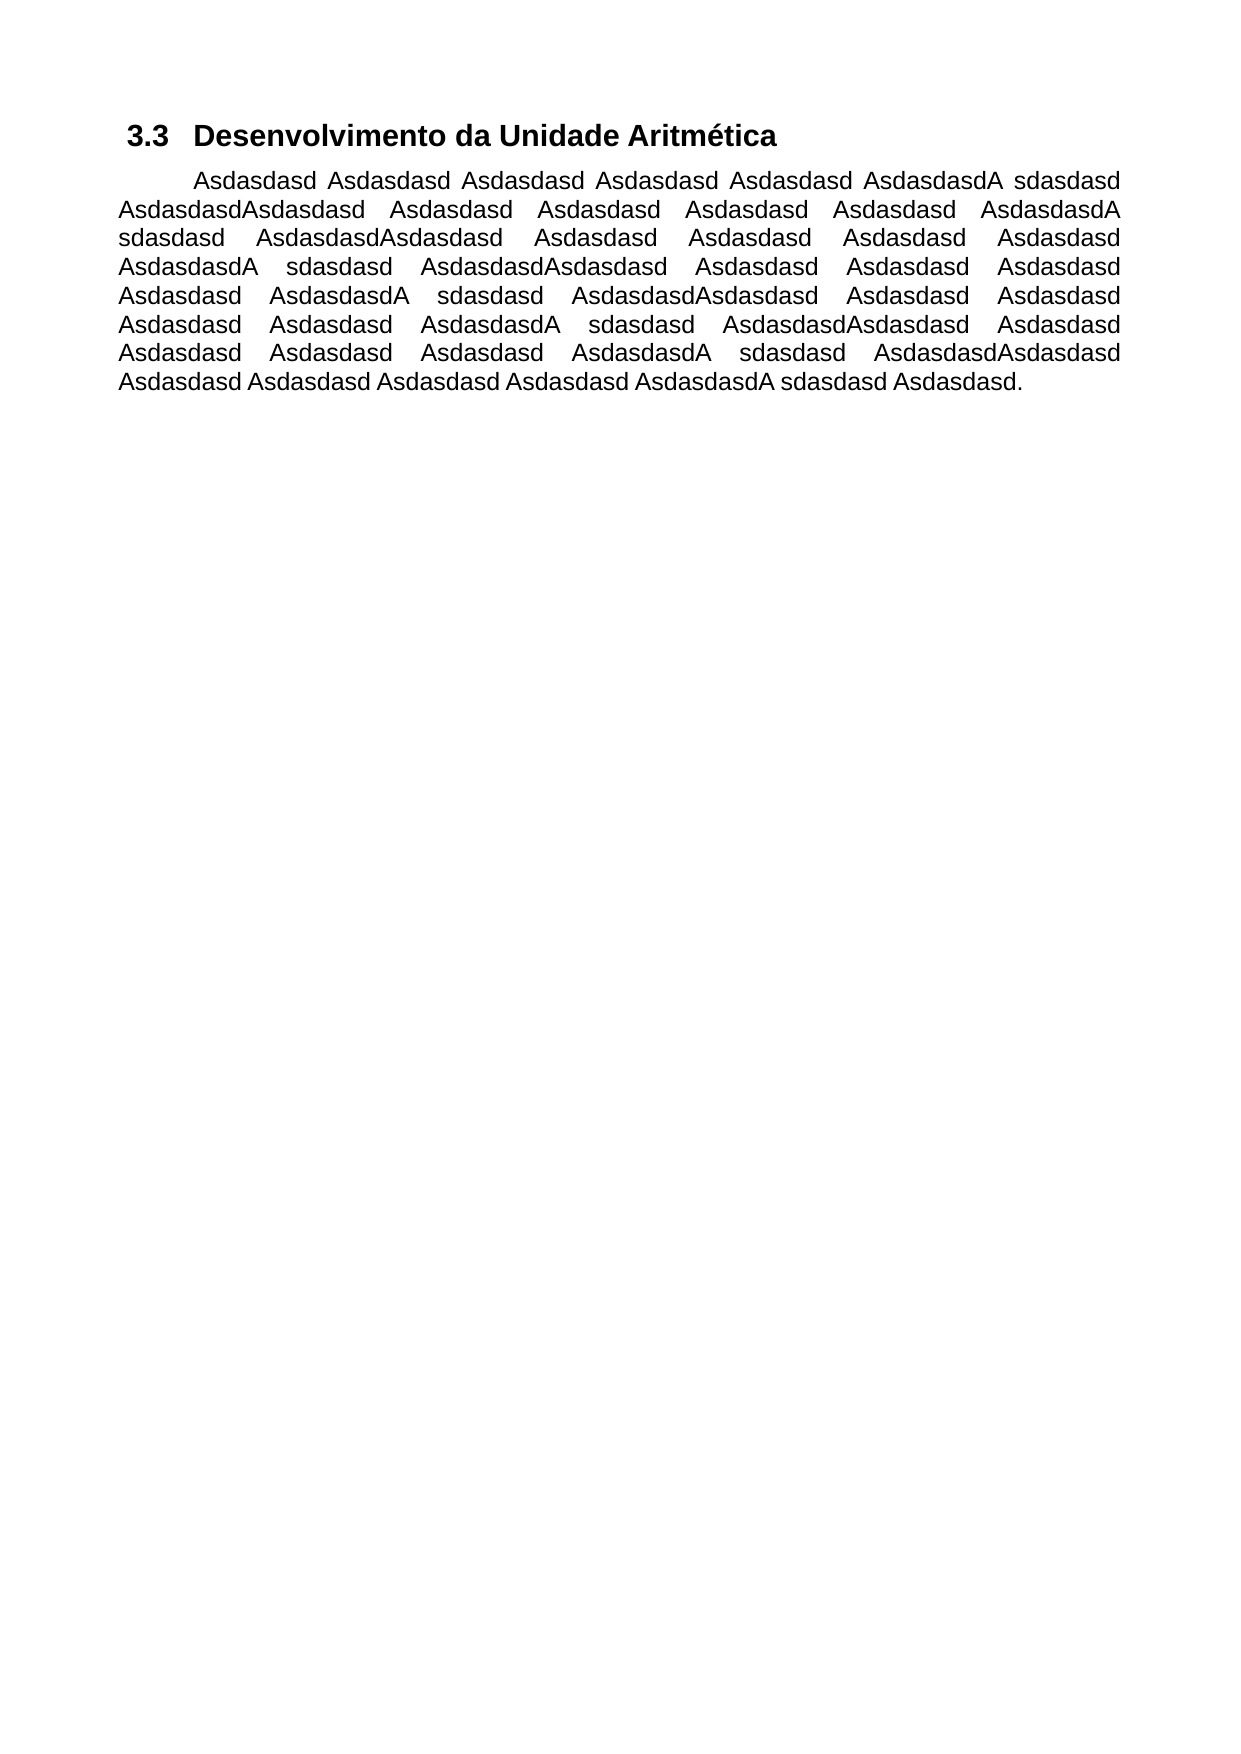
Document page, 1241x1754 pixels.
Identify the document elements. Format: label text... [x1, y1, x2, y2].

subtitle Desenvolvimento da Unidade Aritmética [118, 118, 1122, 153]
text Asdasdasd Asdasdasd Asdasdasd Asdasdasd Asdasdasd AsdasdasdA sdasdasd AsdasdasdAsdasdasd Asdasdasd Asdasdasd Asdasdasd Asdasdasd AsdasdasdA sdasdasd AsdasdasdAsdasdasd Asdasdasd Asdasdasd Asdasdasd Asdasdasd AsdasdasdA sdasdasd AsdasdasdAsdasdasd Asdasdasd Asdasdasd Asdasdasd Asdasdasd AsdasdasdA sdasdasd AsdasdasdAsdasdasd Asdasdasd Asdasdasd Asdasdasd Asdasdasd AsdasdasdA sdasdasd AsdasdasdAsdasdasd Asdasdasd Asdasdasd Asdasdasd Asdasdasd AsdasdasdA sdasdasd AsdasdasdAsdasdasd Asdasdasd Asdasdasd Asdasdasd Asdasdasd AsdasdasdA sdasdasd Asdasdasd. [118, 166, 1122, 396]
